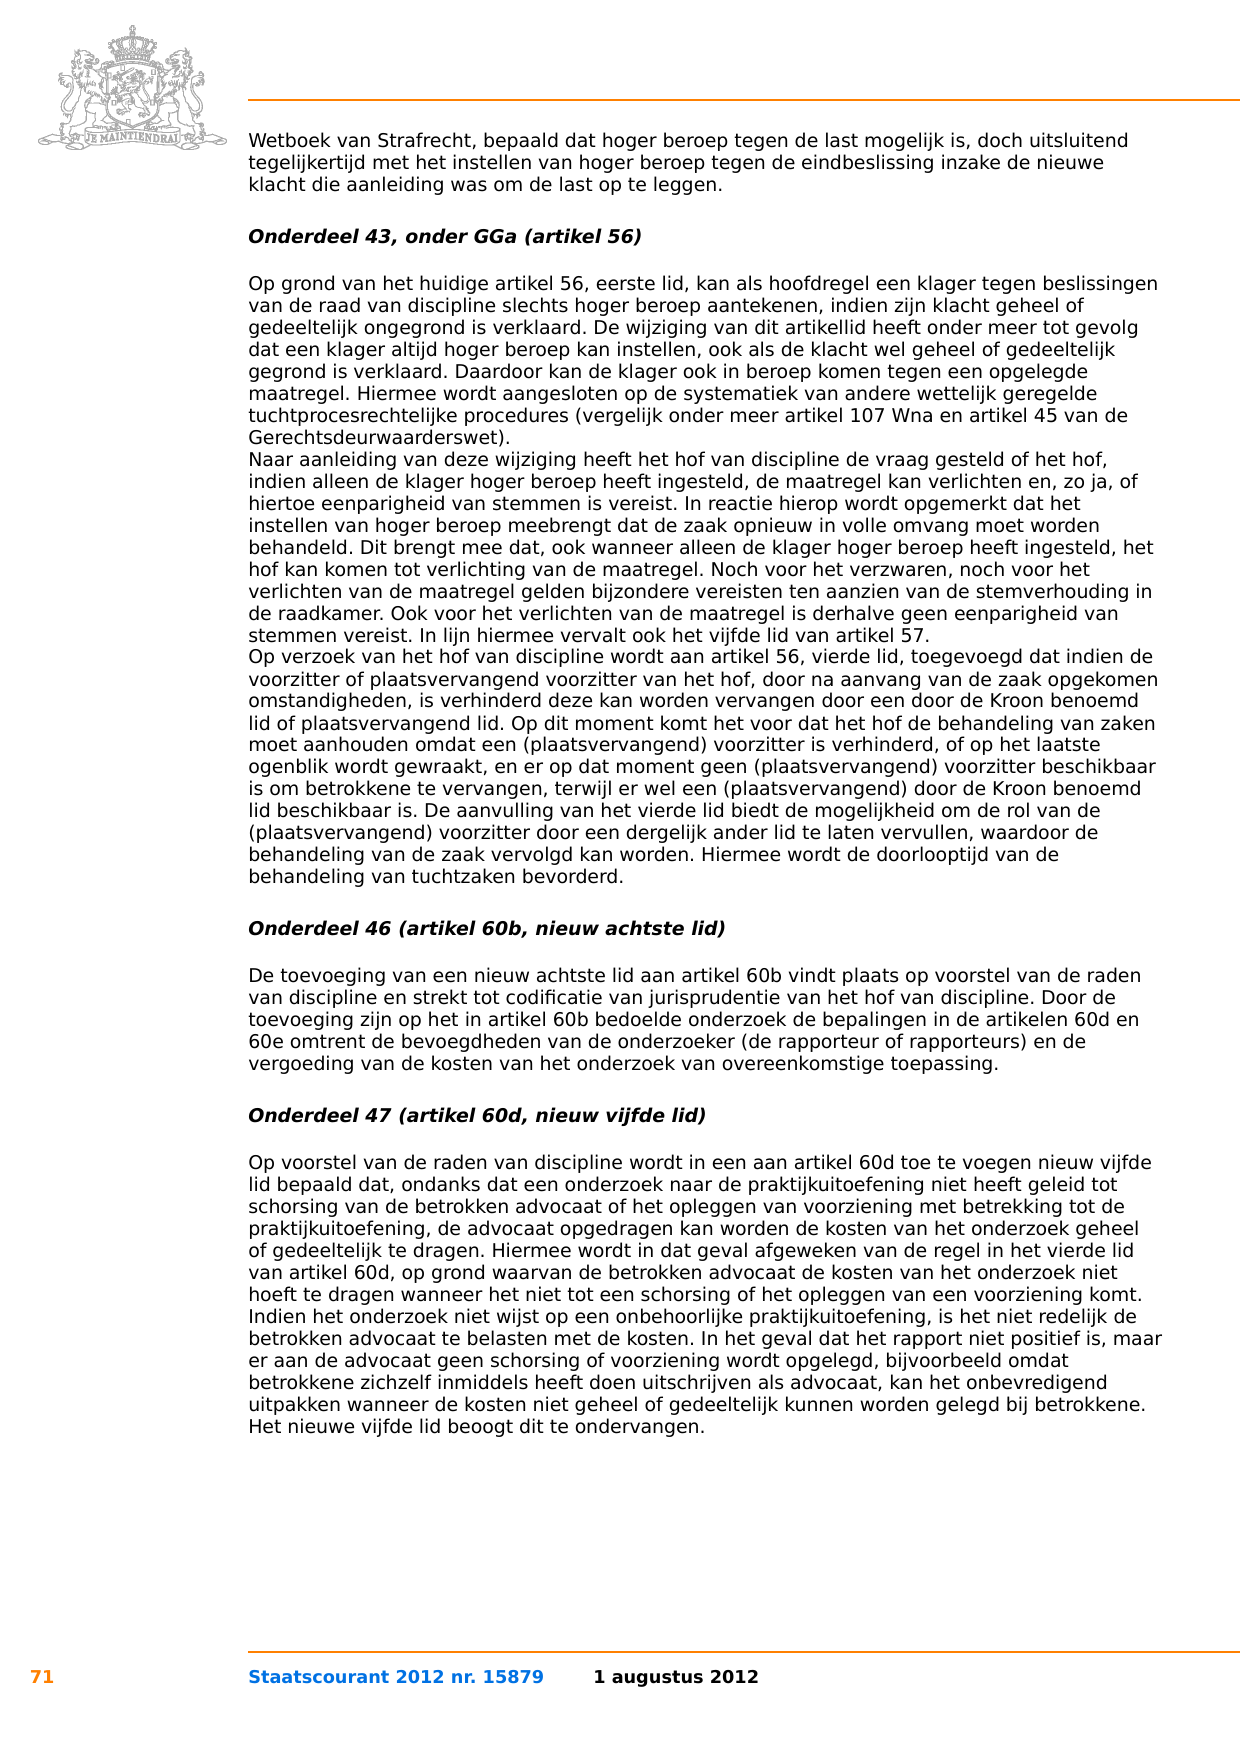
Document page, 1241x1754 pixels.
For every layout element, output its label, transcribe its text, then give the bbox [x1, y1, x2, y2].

picture [38, 25, 227, 150]
text Op voorstel van de raden van discipline wordt in een aan artikel 60d toe te voegen nieuw vijfde lid bepaald dat, ondanks dat een onderzoek naar de praktijkuitoefening niet heeft geleid tot schorsing van de betrokken advocaat of het opleggen van voorziening met betrekking tot de praktijkuitoefening, de advocaat opgedragen kan worden de kosten van het onderzoek geheel of gedeeltelijk te dragen. Hiermee wordt in dat geval afgeweken van de regel in het vierde lid van artikel 60d, op grond waarvan de betrokken advocaat de kosten van het onderzoek niet hoeft te dragen wanneer het niet tot een schorsing of het opleggen van een voorziening komt. Indien het onderzoek niet wijst op een onbehoorlijke praktijkuitoefening, is het niet redelijk de betrokken advocaat te belasten met de kosten. In het geval dat het rapport niet positief is, maar er aan de advocaat geen schorsing of voorziening wordt opgelegd, bijvoorbeeld omdat betrokkene zichzelf inmiddels heeft doen uitschrijven als advocaat, kan het onbevredigend uitpakken wanneer de kosten niet geheel of gedeeltelijk kunnen worden gelegd bij betrokkene. Het nieuwe vijfde lid beoogt dit te ondervangen. [248, 1152, 1163, 1438]
text Wetboek van Strafrecht, bepaald dat hoger beroep tegen de last mogelijk is, doch uitsluitend tegelijkertijd met het instellen van hoger beroep tegen de eindbeslissing inzake de nieuwe klacht die aanleiding was om de last op te leggen. [248, 130, 1163, 196]
subtitle Onderdeel 43, onder GGa (artikel 56) [248, 226, 1163, 248]
text Naar aanleiding van deze wijziging heeft het hof van discipline de vraag gesteld of het hof, indien alleen de klager hoger beroep heeft ingesteld, de maatregel kan verlichten en, zo ja, of hiertoe eenparigheid van stemmen is vereist. In reactie hierop wordt opgemerkt dat het instellen van hoger beroep meebrengt dat de zaak opnieuw in volle omvang moet worden behandeld. Dit brengt mee dat, ook wanneer alleen de klager hoger beroep heeft ingesteld, het hof kan komen tot verlichting van de maatregel. Noch voor het verzwaren, noch voor het verlichten van de maatregel gelden bijzondere vereisten ten aanzien van de stemverhouding in de raadkamer. Ook voor het verlichten van de maatregel is derhalve geen eenparigheid van stemmen vereist. In lijn hiermee vervalt ook het vijfde lid van artikel 57. [248, 449, 1163, 646]
text De toevoeging van een nieuw achtste lid aan artikel 60b vindt plaats op voorstel van de raden van discipline en strekt tot codificatie van jurisprudentie van het hof van discipline. Door de toevoeging zijn op het in artikel 60b bedoelde onderzoek de bepalingen in de artikelen 60d en 60e omtrent de bevoegdheden van de onderzoeker (de rapporteur of rapporteurs) en de vergoeding van de kosten van het onderzoek van overeenkomstige toepassing. [248, 965, 1163, 1075]
text Op verzoek van het hof van discipline wordt aan artikel 56, vierde lid, toegevoegd dat indien de voorzitter of plaatsvervangend voorzitter van het hof, door na aanvang van de zaak opgekomen omstandigheden, is verhinderd deze kan worden vervangen door een door de Kroon benoemd lid of plaatsvervangend lid. Op dit moment komt het voor dat het hof de behandeling van zaken moet aanhouden omdat een (plaatsvervangend) voorzitter is verhinderd, of op het laatste ogenblik wordt gewraakt, en er op dat moment geen (plaatsvervangend) voorzitter beschikbaar is om betrokkene te vervangen, terwijl er wel een (plaatsvervangend) door de Kroon benoemd lid beschikbaar is. De aanvulling van het vierde lid biedt de mogelijkheid om de rol van de (plaatsvervangend) voorzitter door een dergelijk ander lid te laten vervullen, waardoor de behandeling van de zaak vervolgd kan worden. Hiermee wordt de doorlooptijd van de behandeling van tuchtzaken bevorderd. [248, 646, 1163, 888]
subtitle Onderdeel 46 (artikel 60b, nieuw achtste lid) [248, 918, 1163, 940]
subtitle Onderdeel 47 (artikel 60d, nieuw vijfde lid) [248, 1105, 1163, 1127]
text Op grond van het huidige artikel 56, eerste lid, kan als hoofdregel een klager tegen beslissingen van de raad van discipline slechts hoger beroep aantekenen, indien zijn klacht geheel of gedeeltelijk ongegrond is verklaard. De wijziging van dit artikellid heeft onder meer tot gevolg dat een klager altijd hoger beroep kan instellen, ook als de klacht wel geheel of gedeeltelijk gegrond is verklaard. Daardoor kan de klager ook in beroep komen tegen een opgelegde maatregel. Hiermee wordt aangesloten op de systematiek van andere wettelijk geregelde tuchtprocesrechtelijke procedures (vergelijk onder meer artikel 107 Wna en artikel 45 van de Gerechtsdeurwaarderswet). [248, 273, 1163, 449]
